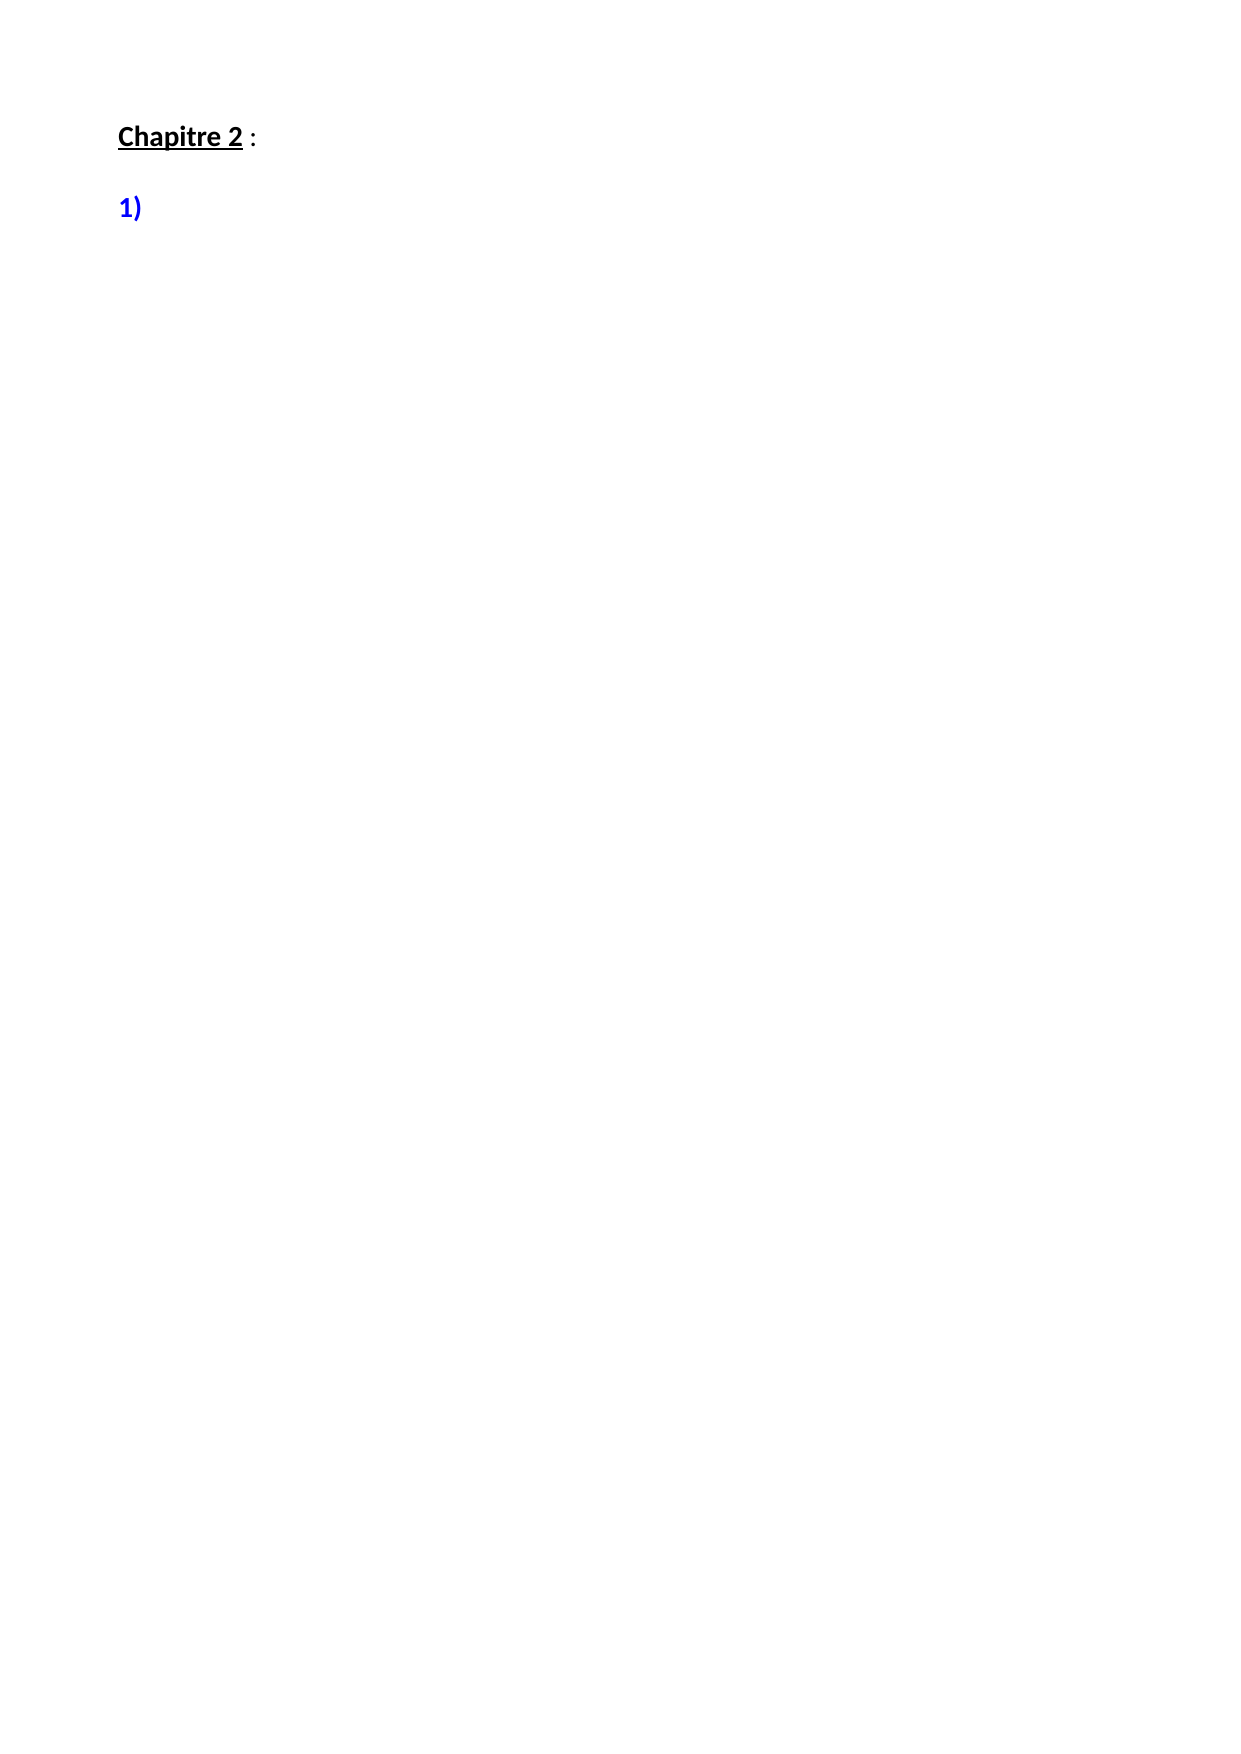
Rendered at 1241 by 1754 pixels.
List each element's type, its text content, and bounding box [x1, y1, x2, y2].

text 1) [118, 189, 1122, 225]
text Chapitre 2 : [118, 118, 1122, 154]
